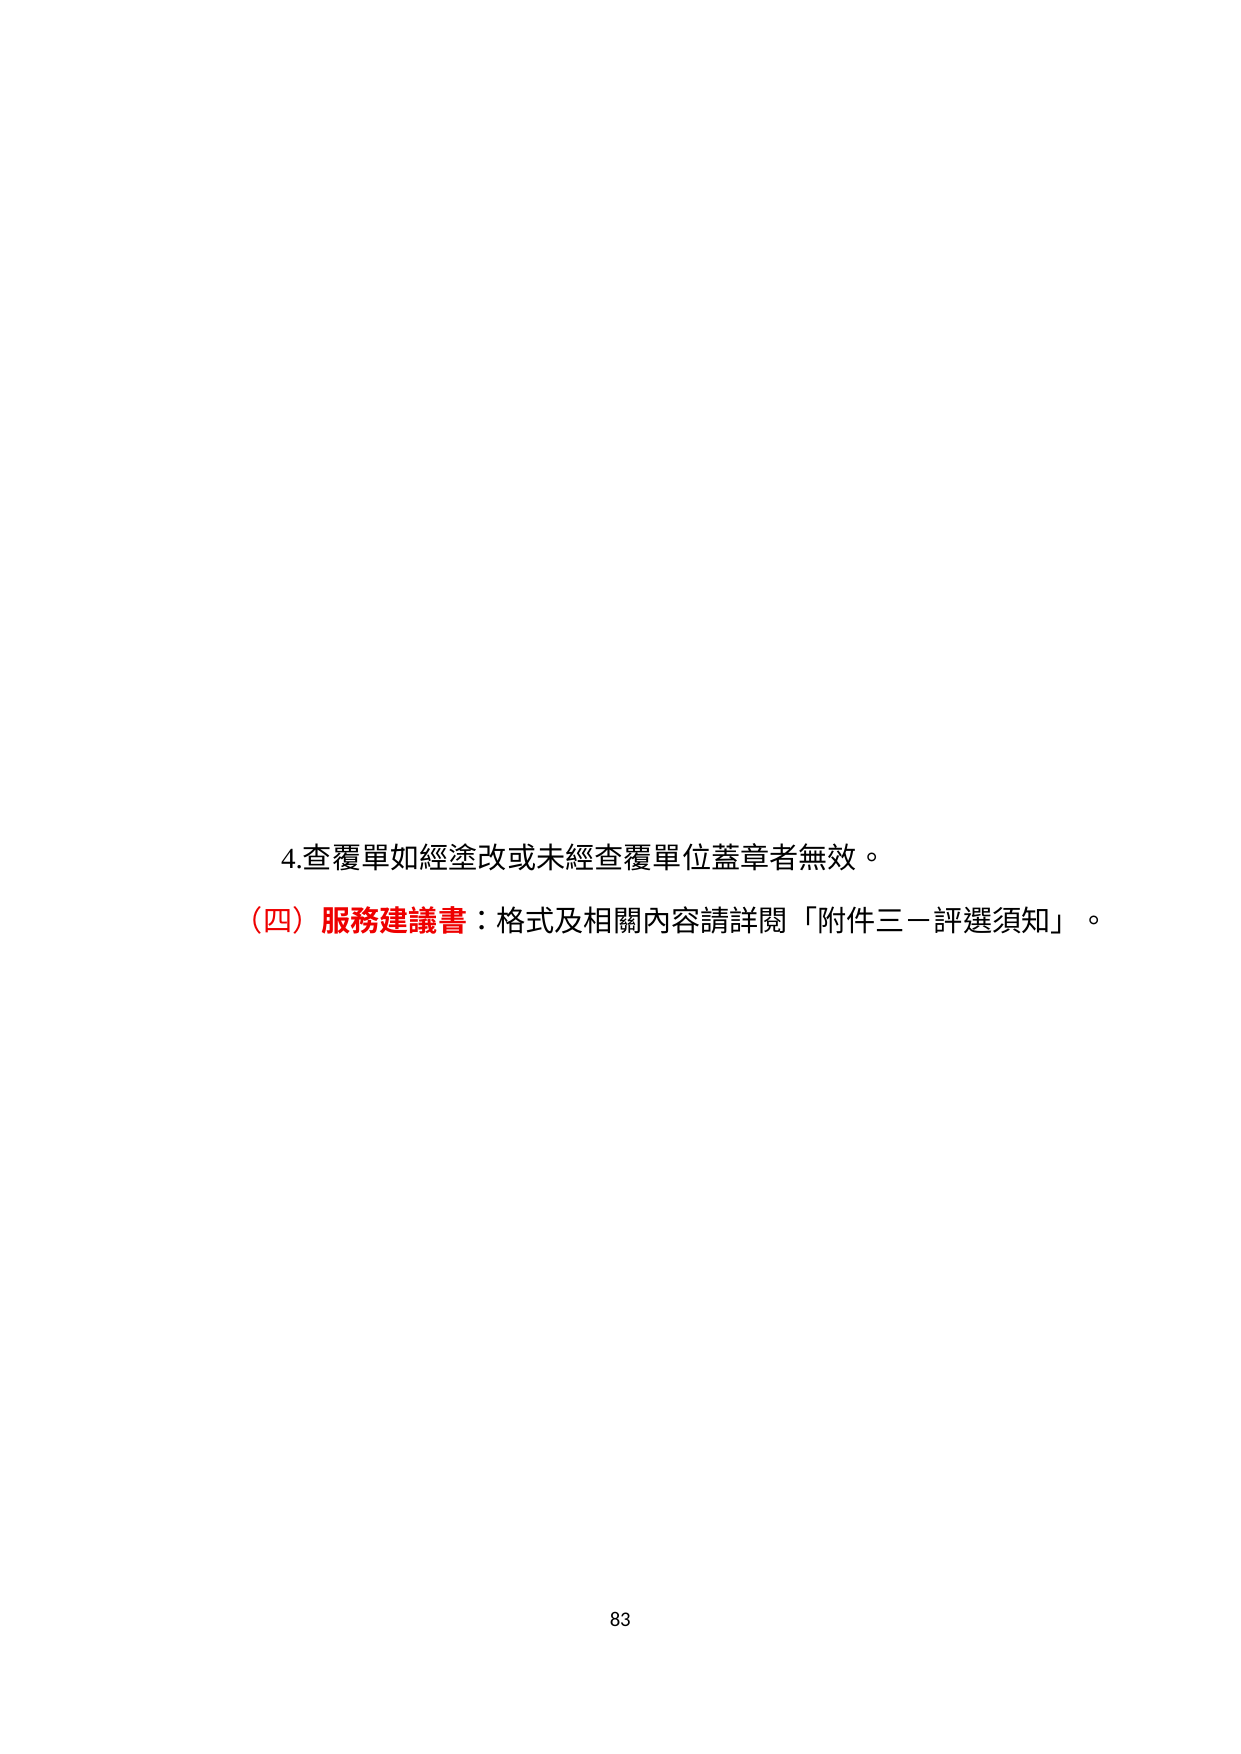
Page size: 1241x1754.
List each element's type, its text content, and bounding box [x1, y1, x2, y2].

text 4.查覆單如經塗改或未經查覆單位蓋章者無效。 [281, 814, 1092, 877]
text （四）服務建議書：格式及相關內容請詳閱「附件三－評選須知」。 [234, 877, 1092, 939]
